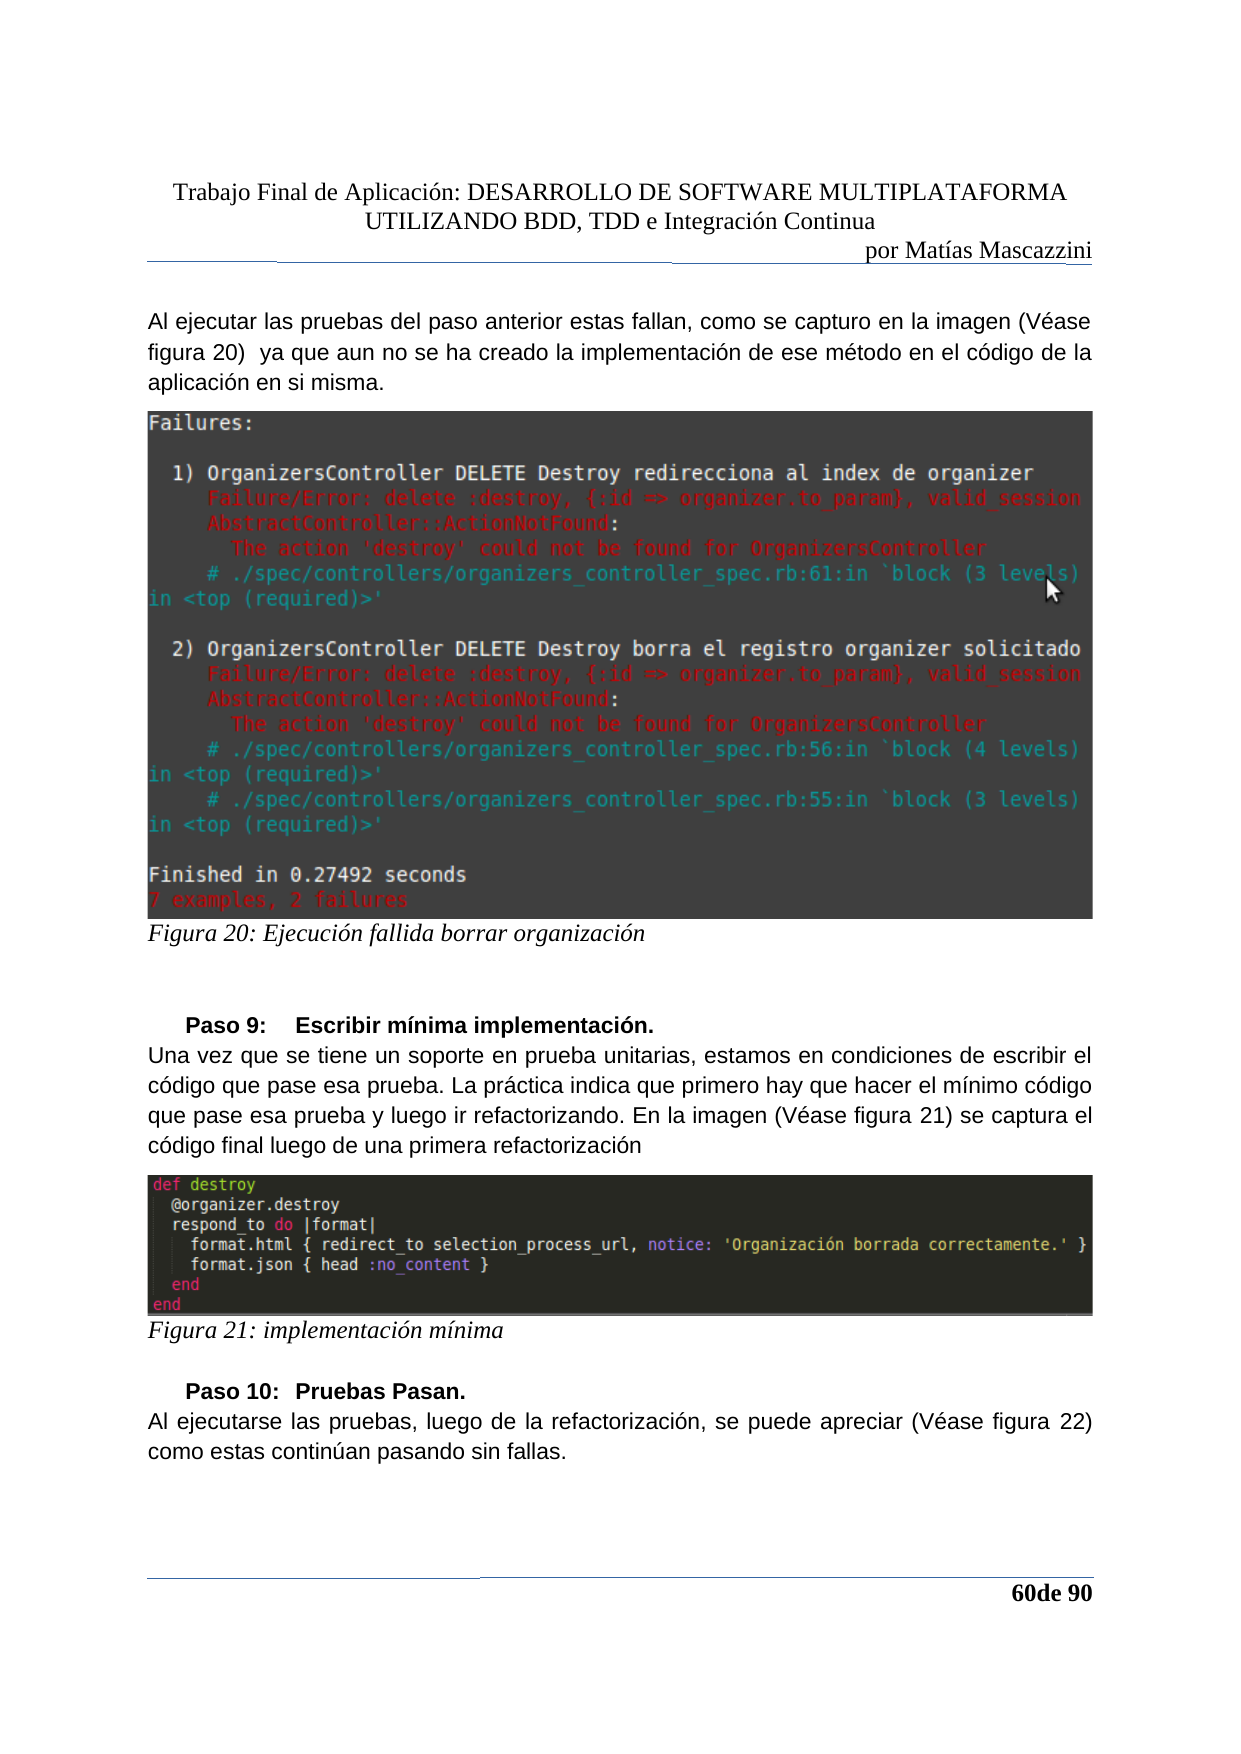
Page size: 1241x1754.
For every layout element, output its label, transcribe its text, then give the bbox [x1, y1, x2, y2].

list Escribir mínima implementación. [185, 1012, 1093, 1038]
text Figura 21: implementación mínima [148, 1316, 1093, 1344]
text Al ejecutarse las pruebas, luego de la refactorización, se puede apreciar (Véase figura 22) como estas continúan pasando sin fallas. [148, 1408, 1093, 1465]
picture [147, 1175, 1093, 1316]
text Figura 20: Ejecución fallida borrar organización [148, 919, 1093, 947]
list Pruebas Pasan. [185, 1378, 1093, 1404]
picture [147, 411, 1093, 919]
text Una vez que se tiene un soporte en prueba unitarias, estamos en condiciones de escribir el código que pase esa prueba. La práctica indica que primero hay que hacer el mínimo código que pase esa prueba y luego ir refactorizando. En la imagen (Véase figura 21) se captura el código final luego de una primera refactorización [148, 1042, 1093, 1159]
list Al ejecutar las pruebas del paso anterior estas fallan, como se capturo en la imagen (Véase figura 20) ya que aun no se ha creado la implementación de ese método en el código de la aplicación en si misma. [110, 308, 1093, 395]
